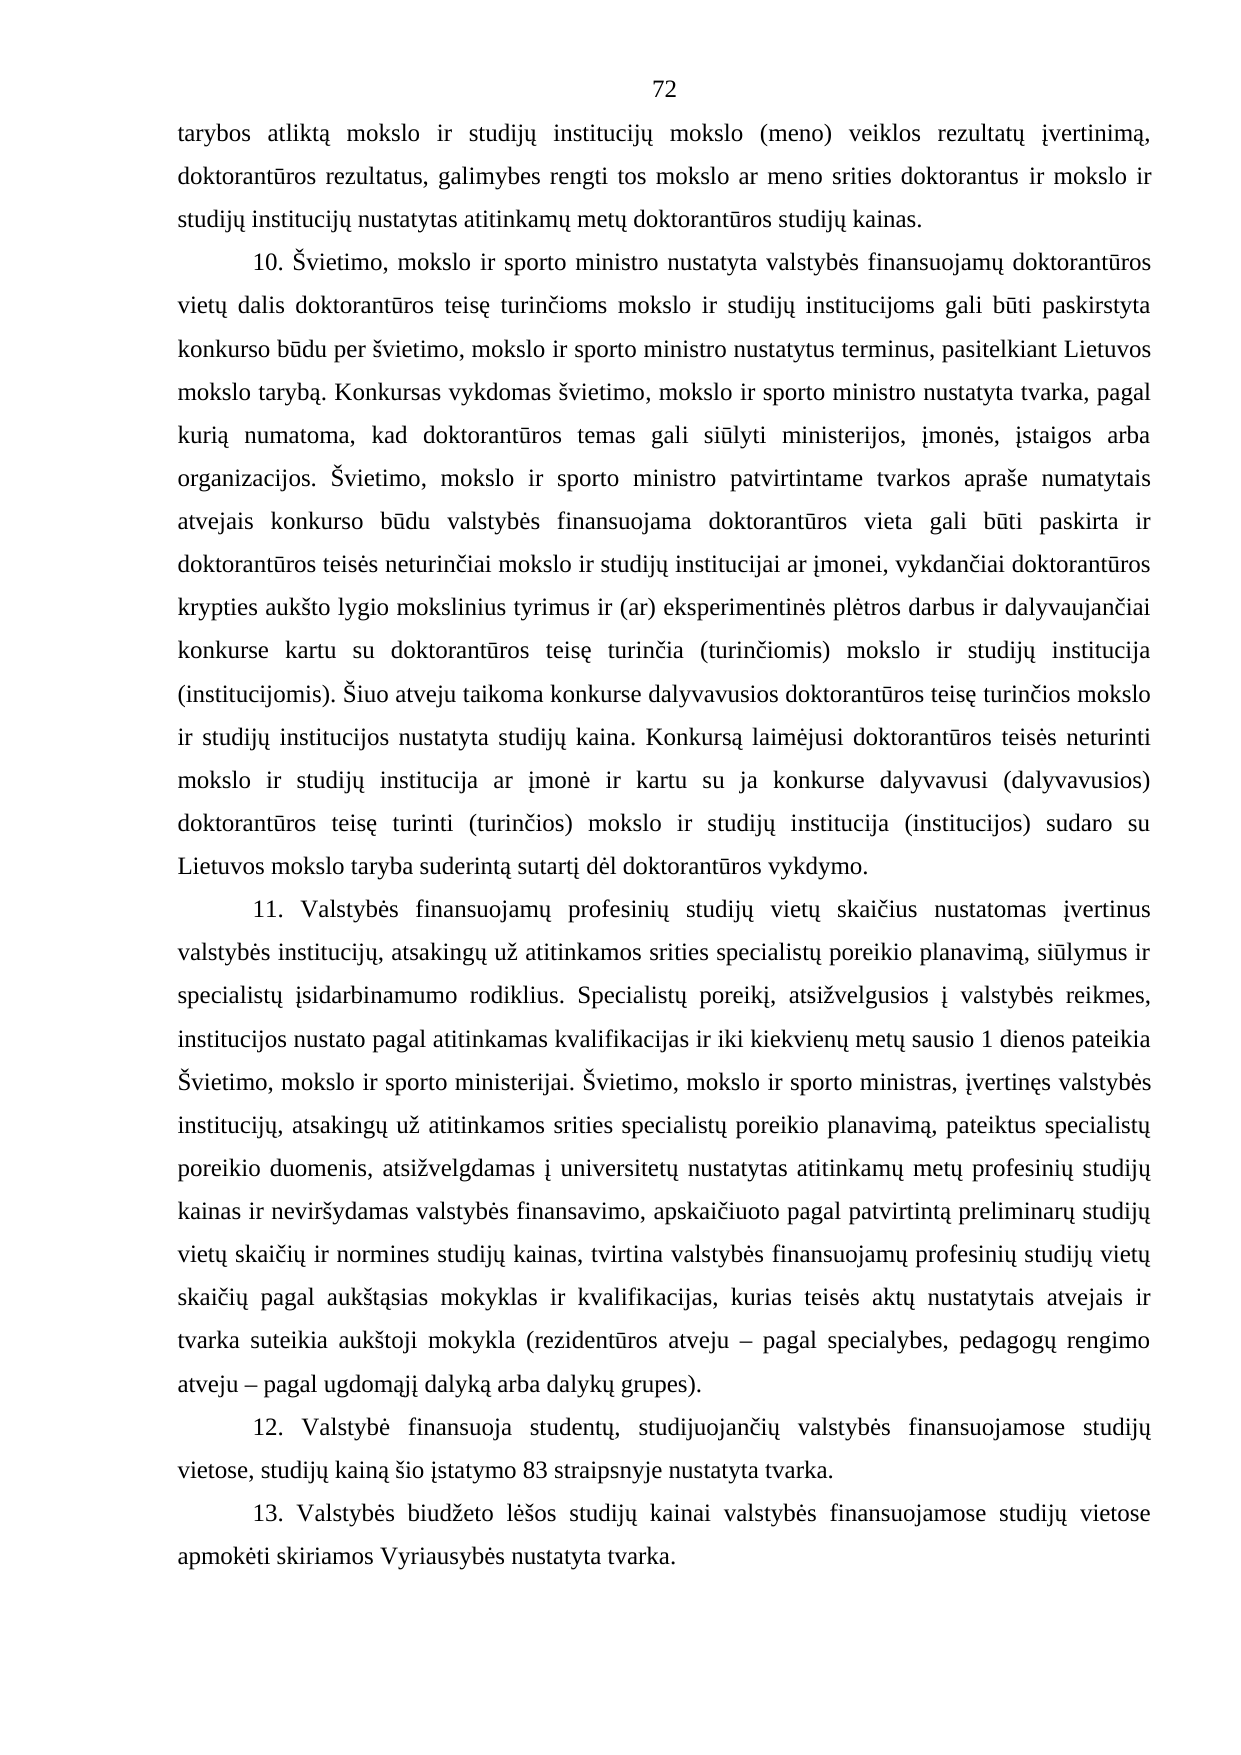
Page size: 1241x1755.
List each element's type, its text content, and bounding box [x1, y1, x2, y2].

text 13. Valstybės biudžeto lėšos studijų kainai valstybės finansuojamose studijų vietose apmokėti skiriamos Vyriausybės nustatyta tvarka. [177, 1498, 1152, 1570]
text 12. Valstybė finansuoja studentų, studijuojančių valstybės finansuojamose studijų vietose, studijų kainą šio įstatymo 83 straipsnyje nustatyta tvarka. [177, 1412, 1152, 1484]
text 10. Švietimo, mokslo ir sporto ministro nustatyta valstybės finansuojamų doktorantūros vietų dalis doktorantūros teisę turinčioms mokslo ir studijų institucijoms gali būti paskirstyta konkurso būdu per švietimo, mokslo ir sporto ministro nustatytus terminus, pasitelkiant Lietuvos mokslo tarybą. Konkursas vykdomas švietimo, mokslo ir sporto ministro nustatyta tvarka, pagal kurią numatoma, kad doktorantūros temas gali siūlyti ministerijos, įmonės, įstaigos arba organizacijos. Švietimo, mokslo ir sporto ministro patvirtintame tvarkos apraše numatytais atvejais konkurso būdu valstybės finansuojama doktorantūros vieta gali būti paskirta ir doktorantūros teisės neturinčiai mokslo ir studijų institucijai ar įmonei, vykdančiai doktorantūros krypties aukšto lygio mokslinius tyrimus ir (ar) eksperimentinės plėtros darbus ir dalyvaujančiai konkurse kartu su doktorantūros teisę turinčia (turinčiomis) mokslo ir studijų institucija (institucijomis). Šiuo atveju taikoma konkurse dalyvavusios doktorantūros teisę turinčios mokslo ir studijų institucijos nustatyta studijų kaina. Konkursą laimėjusi doktorantūros teisės neturinti mokslo ir studijų institucija ar įmonė ir kartu su ja konkurse dalyvavusi (dalyvavusios) doktorantūros teisę turinti (turinčios) mokslo ir studijų institucija (institucijos) sudaro su Lietuvos mokslo taryba suderintą sutartį dėl doktorantūros vykdymo. [177, 247, 1152, 880]
text tarybos atliktą mokslo ir studijų institucijų mokslo (meno) veiklos rezultatų įvertinimą, doktorantūros rezultatus, galimybes rengti tos mokslo ar meno srities doktorantus ir mokslo ir studijų institucijų nustatytas atitinkamų metų doktorantūros studijų kainas. [177, 118, 1152, 233]
text 11. Valstybės finansuojamų profesinių studijų vietų skaičius nustatomas įvertinus valstybės institucijų, atsakingų už atitinkamos srities specialistų poreikio planavimą, siūlymus ir specialistų įsidarbinamumo rodiklius. Specialistų poreikį, atsižvelgusios į valstybės reikmes, institucijos nustato pagal atitinkamas kvalifikacijas ir iki kiekvienų metų sausio 1 dienos pateikia Švietimo, mokslo ir sporto ministerijai. Švietimo, mokslo ir sporto ministras, įvertinęs valstybės institucijų, atsakingų už atitinkamos srities specialistų poreikio planavimą, pateiktus specialistų poreikio duomenis, atsižvelgdamas į universitetų nustatytas atitinkamų metų profesinių studijų kainas ir neviršydamas valstybės finansavimo, apskaičiuoto pagal patvirtintą preliminarų studijų vietų skaičių ir normines studijų kainas, tvirtina valstybės finansuojamų profesinių studijų vietų skaičių pagal aukštąsias mokyklas ir kvalifikacijas, kurias teisės aktų nustatytais atvejais ir tvarka suteikia aukštoji mokykla (rezidentūros atveju – pagal specialybes, pedagogų rengimo atveju – pagal ugdomąjį dalyką arba dalykų grupes). [177, 894, 1152, 1397]
